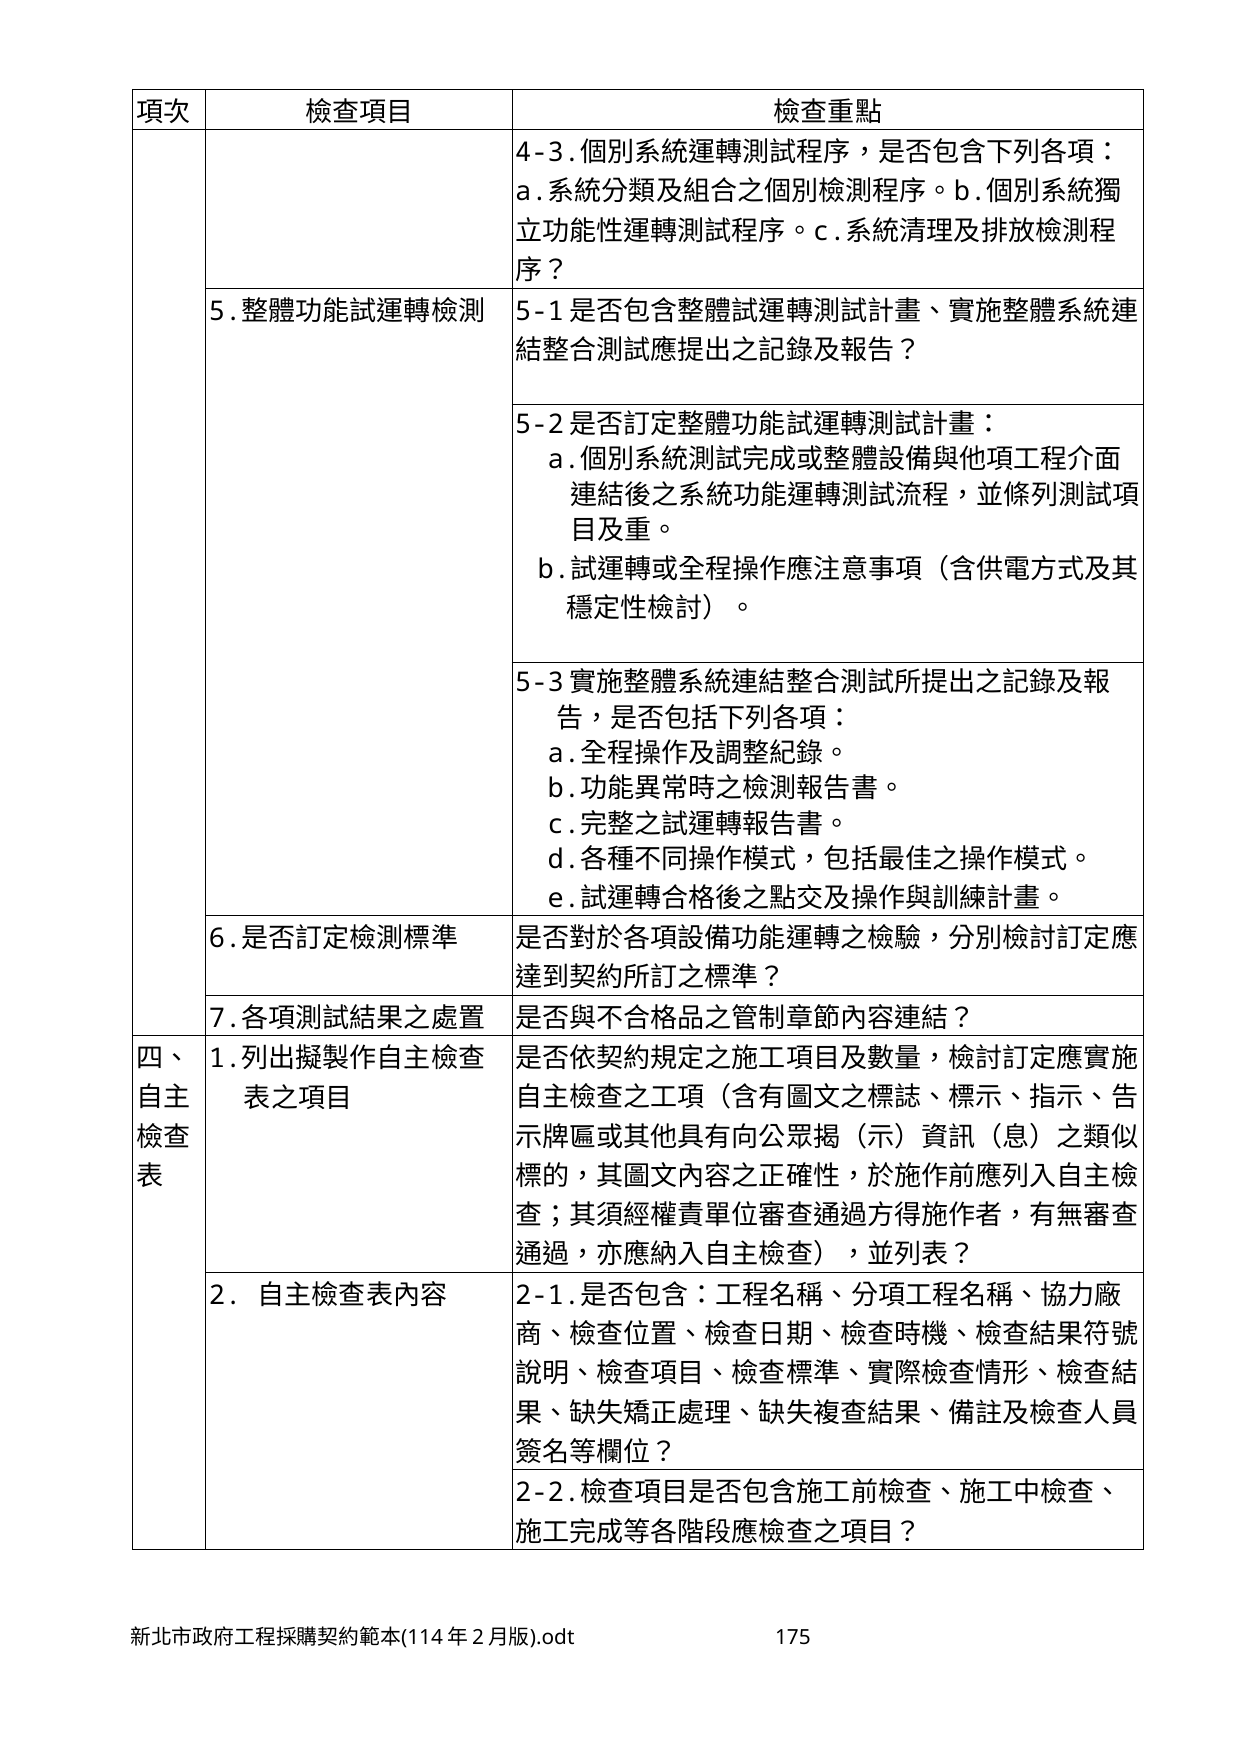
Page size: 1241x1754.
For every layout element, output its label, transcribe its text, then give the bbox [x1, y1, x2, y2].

table_cell 4-3.個別系統運轉測試程序，是否包含下列各項：a.系統分類及組合之個別檢測程序。b.個別系統獨立功能性運轉測試程序。c.系統清理及排放檢測程序？ [513, 130, 1143, 287]
table_cell 5-1是否包含整體試運轉測試計畫、實施整體系統連結整合測試應提出之記錄及報告？ [513, 289, 1143, 404]
table_cell 7.各項測試結果之處置 [206, 996, 512, 1035]
table_cell 四、自主檢查表 [133, 1036, 205, 1549]
table_cell 2-2.檢查項目是否包含施工前檢查、施工中檢查、施工完成等各階段應檢查之項目？ [513, 1470, 1143, 1549]
table_header 項次 [133, 90, 205, 129]
table_cell 是否依契約規定之施工項目及數量，檢討訂定應實施自主檢查之工項（含有圖文之標誌、標示、指示、告示牌匾或其他具有向公眾揭（示）資訊（息）之類似標的，其圖文內容之正確性，於施作前應列入自主檢查；其須經權責單位審查通過方得施作者，有無審查通過，亦應納入自主檢查），並列表？ [513, 1036, 1143, 1272]
table_cell 2-1.是否包含：工程名稱、分項工程名稱、協力廠商、檢查位置、檢查日期、檢查時機、檢查結果符號說明、檢查項目、檢查標準、實際檢查情形、檢查結果、缺失矯正處理、缺失複查結果、備註及檢查人員簽名等欄位？ [513, 1273, 1143, 1469]
table_cell 5-2是否訂定整體功能試運轉測試計畫： a.個別系統測試完成或整體設備與他項工程介面連結後之系統功能運轉測試流程，並條列測試項目及重。 b.試運轉或全程操作應注意事項（含供電方式及其穩定性檢討）。 [513, 405, 1143, 662]
table_cell 5-3實施整體系統連結整合測試所提出之記錄及報告，是否包括下列各項： a.全程操作及調整紀錄。 b.功能異常時之檢測報告書。 c.完整之試運轉報告書。 d.各種不同操作模式，包括最佳之操作模式。 e.試運轉合格後之點交及操作與訓練計畫。 [513, 663, 1143, 915]
table_cell 1.列出擬製作自主檢查表之項目 [206, 1036, 512, 1272]
table_header 檢查重點 [513, 90, 1143, 129]
table_cell 是否與不合格品之管制章節內容連結？ [513, 996, 1143, 1035]
table_cell 5.整體功能試運轉檢測 [206, 289, 512, 915]
table_cell 6.是否訂定檢測標準 [206, 916, 512, 995]
table_cell [133, 130, 205, 1035]
table_cell 是否對於各項設備功能運轉之檢驗，分別檢討訂定應達到契約所訂之標準？ [513, 916, 1143, 995]
table_cell 2. 自主檢查表內容 [206, 1273, 512, 1549]
table_header 檢查項目 [206, 90, 512, 129]
table_cell [206, 130, 512, 287]
